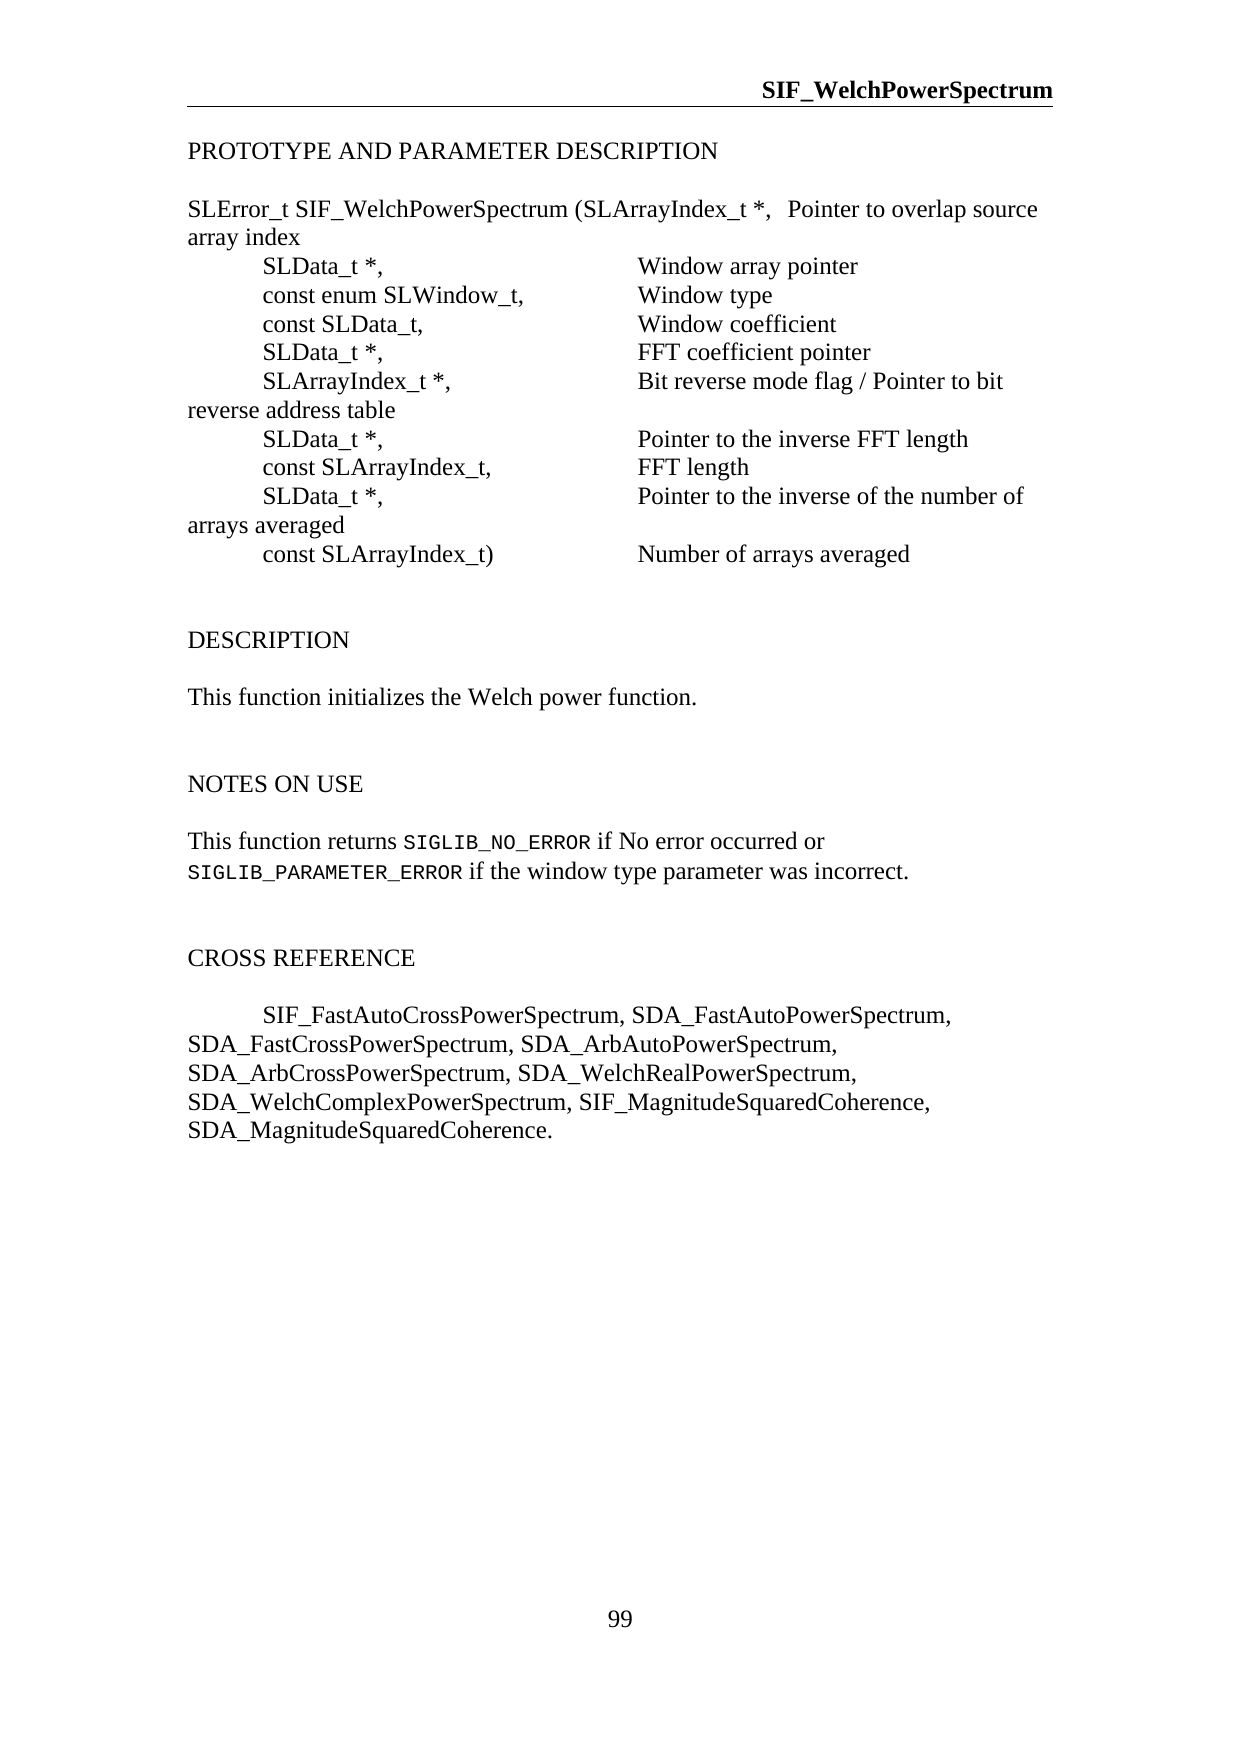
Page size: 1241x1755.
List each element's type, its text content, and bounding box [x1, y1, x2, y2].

text SLData_t *, FFT coefficient pointer [187, 337, 1053, 366]
text SLData_t *, Window array pointer [187, 251, 1053, 280]
text const enum SLWindow_t, Window type [187, 280, 1053, 309]
text SLError_t SIF_WelchPowerSpectrum (SLArrayIndex_t *, Pointer to overlap source array index [187, 194, 1053, 251]
text This function initializes the Welch power function. [187, 682, 1053, 711]
text SLData_t *, Pointer to the inverse FFT length [187, 424, 1053, 452]
text SLArrayIndex_t *, Bit reverse mode flag / Pointer to bit reverse address table [187, 366, 1053, 424]
text SLData_t *, Pointer to the inverse of the number of arrays averaged [187, 481, 1053, 539]
text PROTOTYPE AND PARAMETER DESCRIPTION [187, 136, 1053, 165]
text This function returns SIGLIB_NO_ERROR if No error occurred or SIGLIB_PARAMETER_ERROR if the window type parameter was incorrect. [187, 826, 1053, 885]
text CROSS REFERENCE [187, 943, 1053, 972]
text const SLArrayIndex_t) Number of arrays averaged [187, 539, 1053, 567]
subtitle SIF_WelchPowerSpectrum [187, 75, 1053, 106]
text const SLData_t, Window coefficient [187, 309, 1053, 337]
text SIF_FastAutoCrossPowerSpectrum, SDA_FastAutoPowerSpectrum, SDA_FastCrossPowerSpectrum, SDA_ArbAutoPowerSpectrum, SDA_ArbCrossPowerSpectrum, SDA_WelchRealPowerSpectrum, SDA_WelchComplexPowerSpectrum, SIF_MagnitudeSquaredCoherence, SDA_MagnitudeSquaredCoherence. [187, 1000, 1053, 1144]
text NOTES ON USE [187, 769, 1053, 797]
text DESCRIPTION [187, 625, 1053, 654]
text const SLArrayIndex_t, FFT length [187, 452, 1053, 481]
